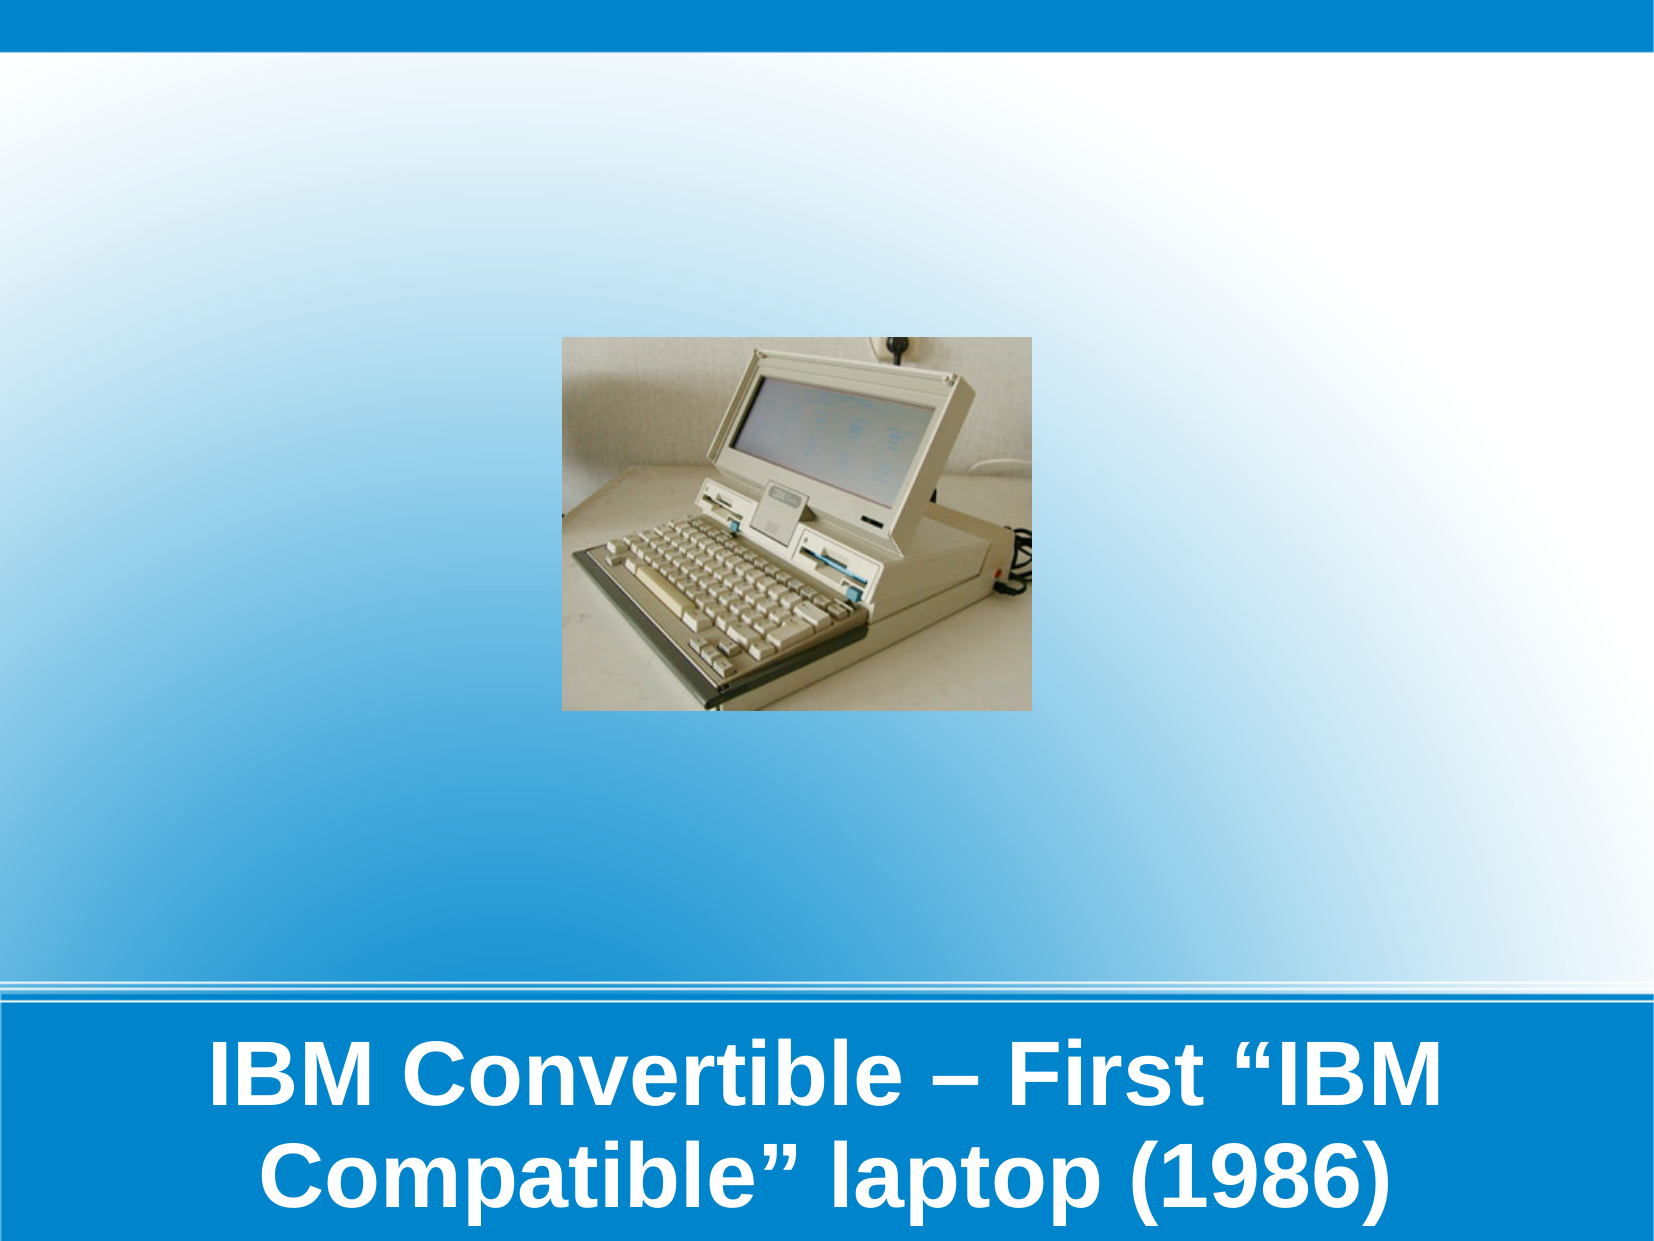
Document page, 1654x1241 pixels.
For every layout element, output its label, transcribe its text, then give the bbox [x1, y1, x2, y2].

title IBM Convertible – First “IBM Compatible” laptop (1986) [82, 1022, 1571, 1228]
picture [0, 52, 1654, 1241]
